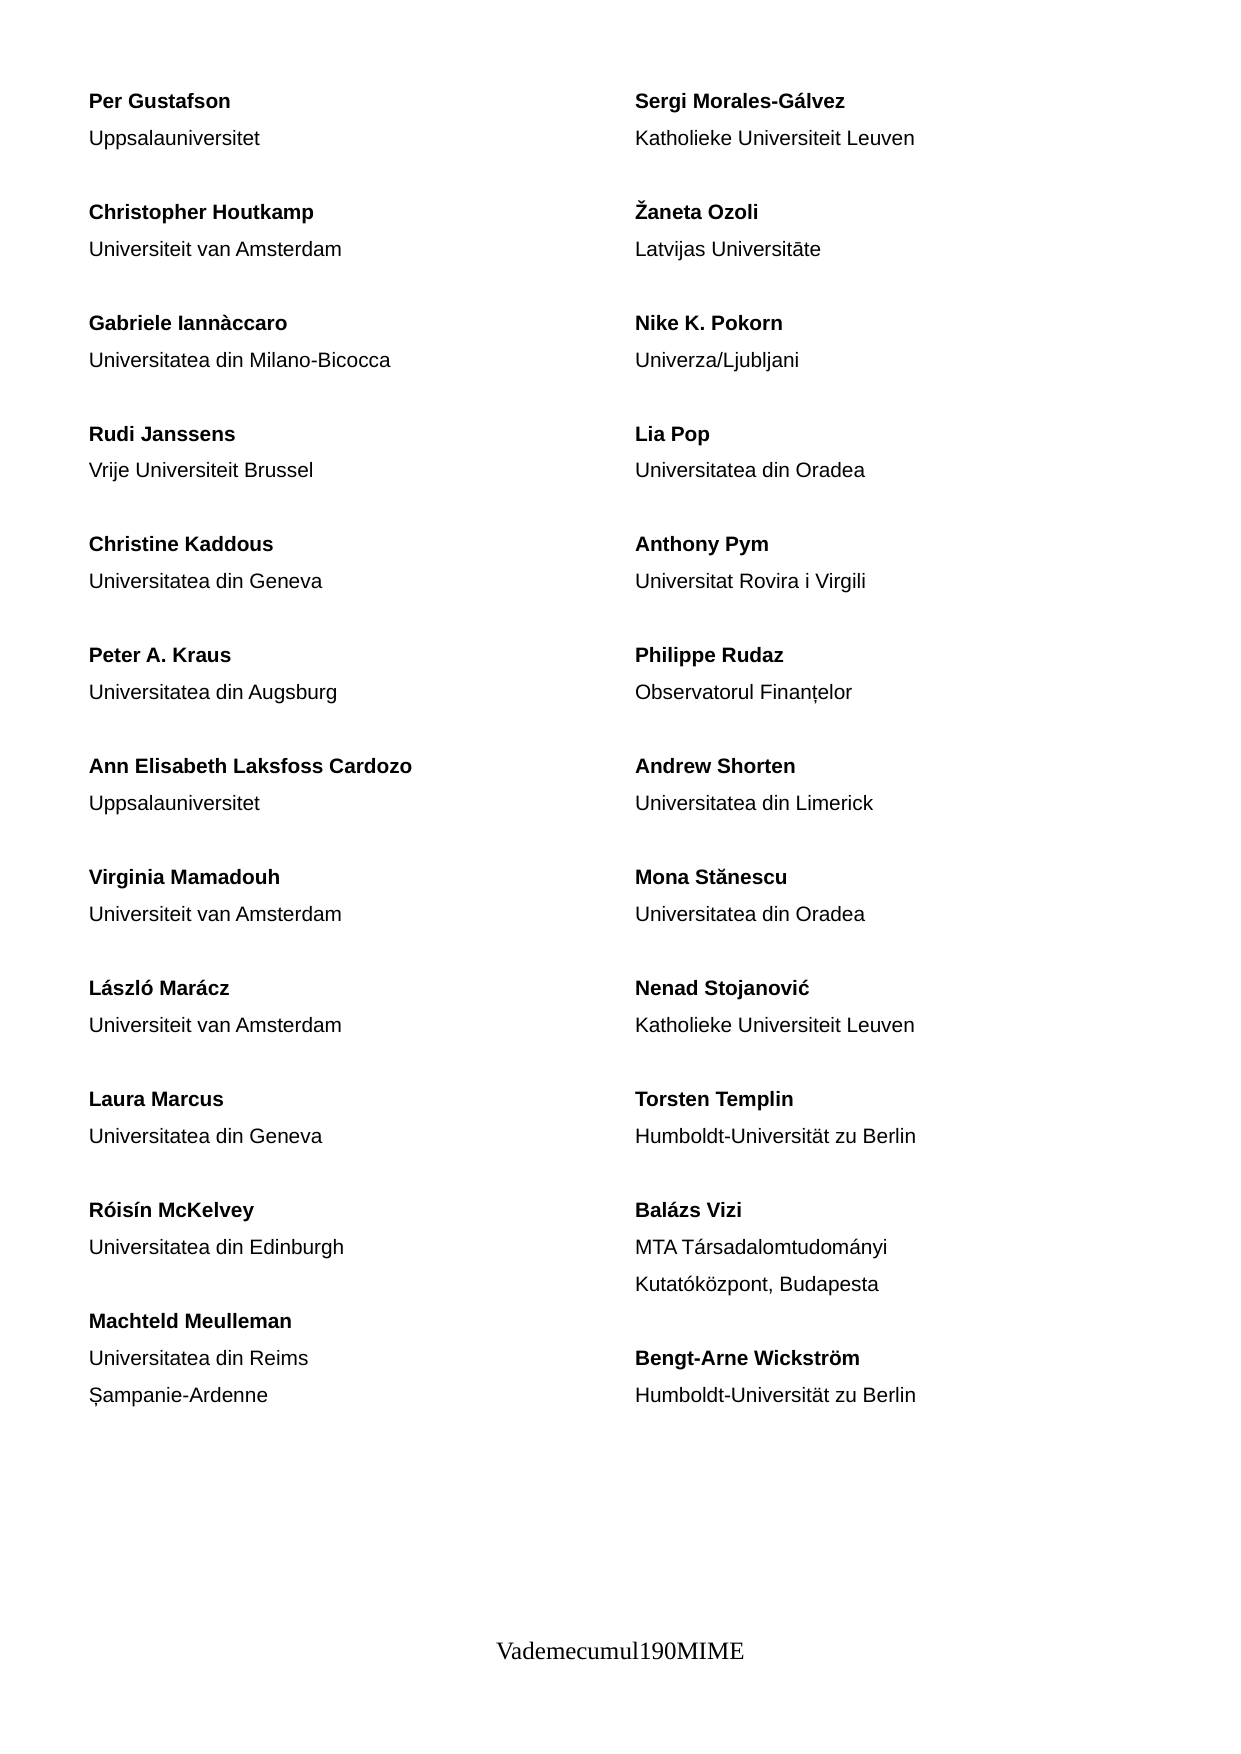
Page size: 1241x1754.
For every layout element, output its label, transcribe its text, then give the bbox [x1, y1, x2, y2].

text Humboldt-Universität zu Berlin [635, 1383, 1152, 1407]
text Universitatea din Oradea [635, 902, 1152, 926]
text Philippe Rudaz [635, 643, 1152, 667]
text Universitatea din Limerick [635, 791, 1152, 815]
text Uppsalauniversitet [88, 791, 605, 815]
text Bengt-Arne Wickström [635, 1346, 1152, 1370]
text Universitatea din Geneva [88, 1124, 605, 1148]
text Universitatea din Edinburgh [88, 1235, 605, 1259]
text Anthony Pym [635, 532, 1152, 556]
text Șampanie-Ardenne [88, 1383, 605, 1407]
text Rudi Janssens [88, 421, 605, 445]
text MTA Társadalomtudományi [635, 1235, 1152, 1259]
text Balázs Vizi [635, 1198, 1152, 1222]
text Laura Marcus [88, 1087, 605, 1111]
text Nenad Stojanović [635, 976, 1152, 1000]
text Machteld Meulleman [88, 1309, 605, 1333]
text Christopher Houtkamp [88, 199, 605, 223]
text Universiteit van Amsterdam [88, 236, 605, 260]
text Lia Pop [635, 421, 1152, 445]
text Humboldt-Universität zu Berlin [635, 1124, 1152, 1148]
text Róisín McKelvey [88, 1198, 605, 1222]
text Universitatea din Geneva [88, 569, 605, 593]
text Katholieke Universiteit Leuven [635, 1013, 1152, 1037]
text Universitat Rovira i Virgili [635, 569, 1152, 593]
text Sergi Morales-Gálvez [635, 88, 1152, 112]
text Torsten Templin [635, 1087, 1152, 1111]
text Universitatea din Oradea [635, 458, 1152, 482]
text Per Gustafson [88, 88, 605, 112]
text Ann Elisabeth Laksfoss Cardozo [88, 754, 605, 778]
text Gabriele Iannàccaro [88, 310, 605, 334]
text Universitatea din Milano-Bicocca [88, 347, 605, 371]
text László Marácz [88, 976, 605, 1000]
text Uppsalauniversitet [88, 126, 605, 149]
text Vrije Universiteit Brussel [88, 458, 605, 482]
text Observatorul Finanțelor [635, 680, 1152, 704]
text Universiteit van Amsterdam [88, 1013, 605, 1037]
text Katholieke Universiteit Leuven [635, 126, 1152, 149]
text Universiteit van Amsterdam [88, 902, 605, 926]
text Žaneta Ozoli [635, 199, 1152, 223]
text Mona Stănescu [635, 865, 1152, 889]
text Virginia Mamadouh [88, 865, 605, 889]
text Kutatóközpont, Budapesta [635, 1272, 1152, 1296]
text Universitatea din Reims [88, 1346, 605, 1370]
text Univerza/Ljubljani [635, 347, 1152, 371]
text Peter A. Kraus [88, 643, 605, 667]
text Andrew Shorten [635, 754, 1152, 778]
text Latvijas Universitāte [635, 236, 1152, 260]
text Nike K. Pokorn [635, 310, 1152, 334]
text Christine Kaddous [88, 532, 605, 556]
text Universitatea din Augsburg [88, 680, 605, 704]
